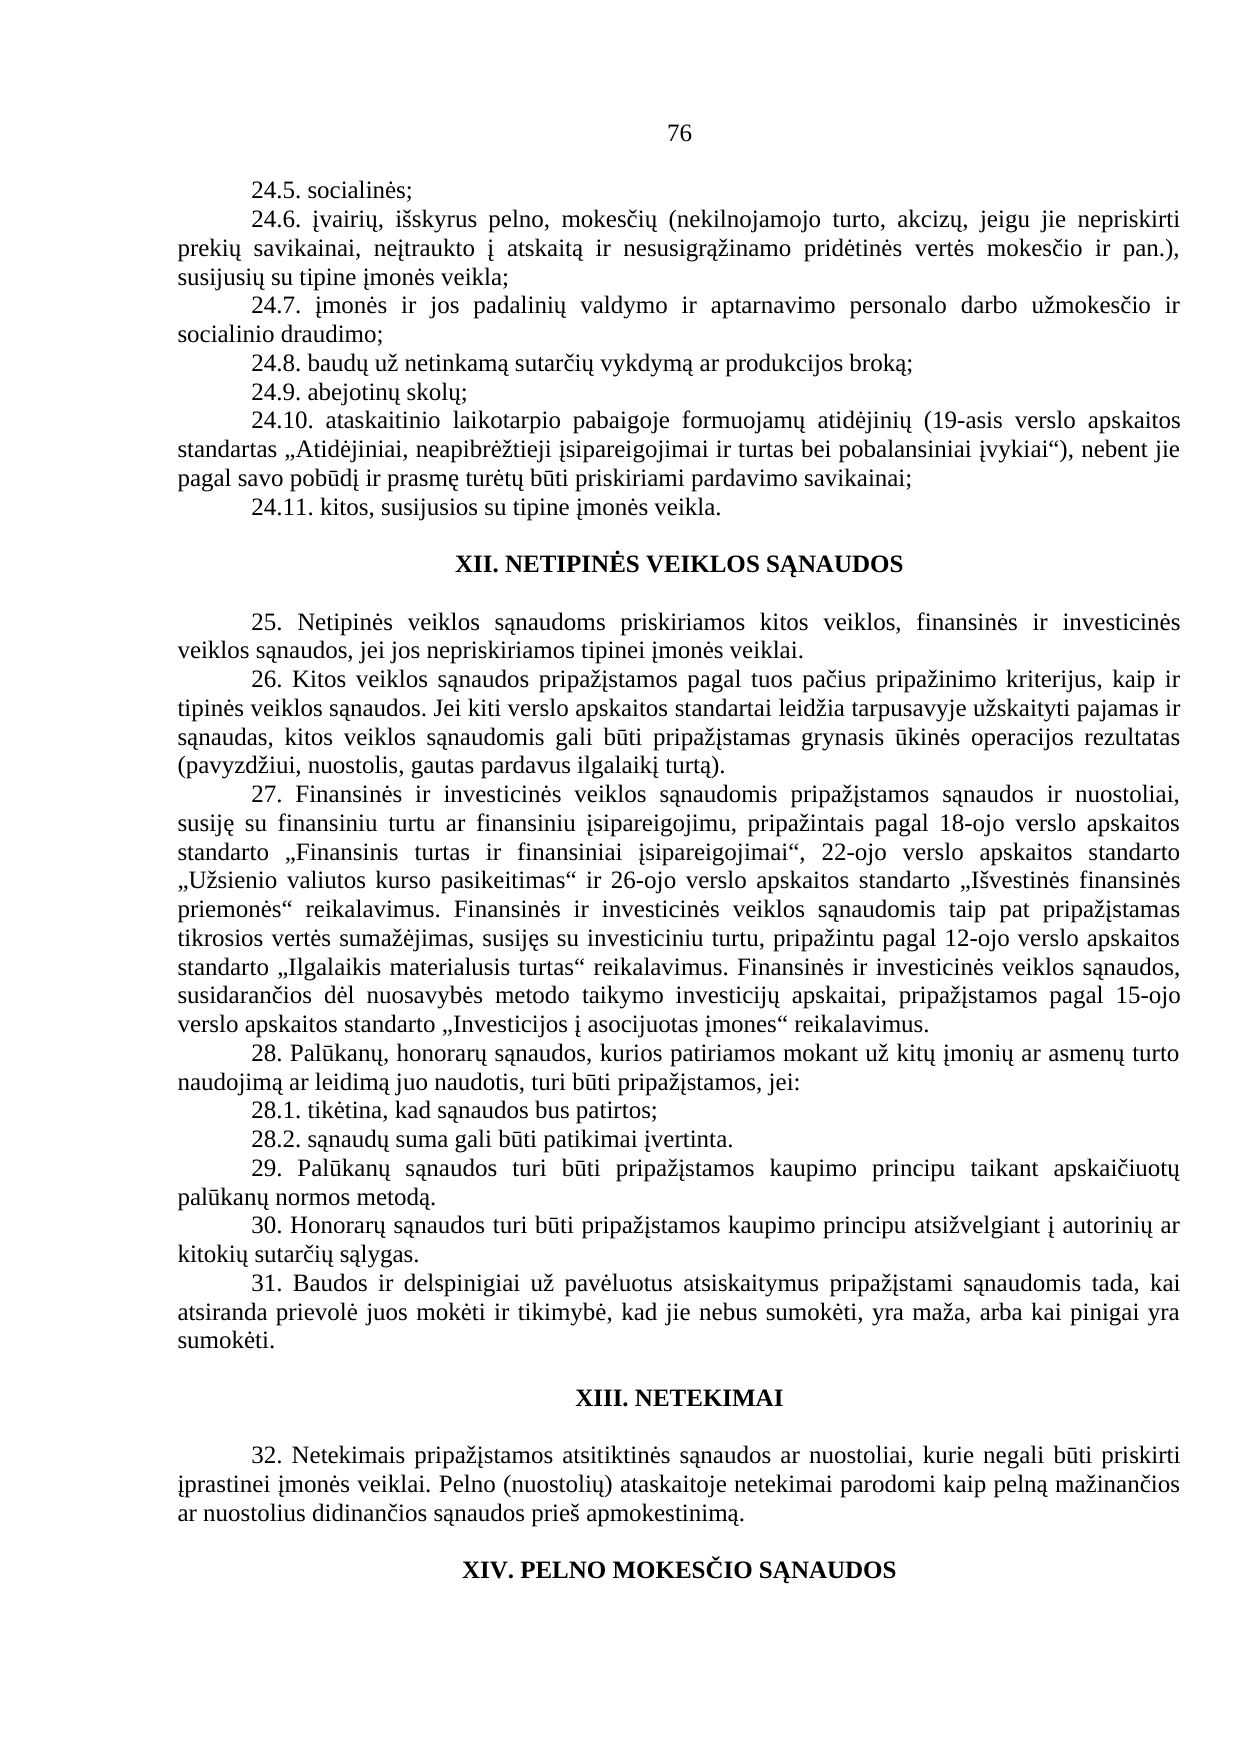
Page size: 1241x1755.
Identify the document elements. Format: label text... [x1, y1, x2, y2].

text 24.10. ataskaitinio laikotarpio pabaigoje formuojamų atidėjinių (19-asis verslo apskaitos standartas „Atidėjiniai, neapibrėžtieji įsipareigojimai ir turtas bei pobalansiniai įvykiai“), nebent jie pagal savo pobūdį ir prasmę turėtų būti priskiriami pardavimo savikainai; [177, 406, 1181, 492]
text 26. Kitos veiklos sąnaudos pripažįstamos pagal tuos pačius pripažinimo kriterijus, kaip ir tipinės veiklos sąnaudos. Jei kiti verslo apskaitos standartai leidžia tarpusavyje užskaityti pajamas ir sąnaudas, kitos veiklos sąnaudomis gali būti pripažįstamas grynasis ūkinės operacijos rezultatas (pavyzdžiui, nuostolis, gautas pardavus ilgalaikį turtą). [177, 664, 1181, 779]
text 24.9. abejotinų skolų; [177, 377, 1181, 406]
text 28.2. sąnaudų suma gali būti patikimai įvertinta. [177, 1124, 1181, 1153]
text 24.6. įvairių, išskyrus pelno, mokesčių (nekilnojamojo turto, akcizų, jeigu jie nepriskirti prekių savikainai, neįtraukto į atskaitą ir nesusigrąžinamo pridėtinės vertės mokesčio ir pan.), susijusių su tipine įmonės veikla; [177, 204, 1181, 291]
text 28. Palūkanų, honorarų sąnaudos, kurios patiriamos mokant už kitų įmonių ar asmenų turto naudojimą ar leidimą juo naudotis, turi būti pripažįstamos, jei: [177, 1038, 1181, 1096]
text XII. NETIPINĖS VEIKLOS SĄNAUDOS [177, 549, 1181, 578]
text 25. Netipinės veiklos sąnaudoms priskiriamos kitos veiklos, finansinės ir investicinės veiklos sąnaudos, jei jos nepriskiriamos tipinei įmonės veiklai. [177, 607, 1181, 664]
text XIV. PELNO MOKESČIO SĄNAUDOS [177, 1556, 1181, 1584]
text 24.11. kitos, susijusios su tipine įmonės veikla. [177, 492, 1181, 521]
text XIII. NETEKIMAI [177, 1383, 1181, 1412]
text 29. Palūkanų sąnaudos turi būti pripažįstamos kaupimo principu taikant apskaičiuotų palūkanų normos metodą. [177, 1153, 1181, 1211]
text 24.7. įmonės ir jos padalinių valdymo ir aptarnavimo personalo darbo užmokesčio ir socialinio draudimo; [177, 291, 1181, 348]
text 28.1. tikėtina, kad sąnaudos bus patirtos; [177, 1096, 1181, 1124]
text 30. Honorarų sąnaudos turi būti pripažįstamos kaupimo principu atsižvelgiant į autorinių ar kitokių sutarčių sąlygas. [177, 1211, 1181, 1268]
text 27. Finansinės ir investicinės veiklos sąnaudomis pripažįstamos sąnaudos ir nuostoliai, susiję su finansiniu turtu ar finansiniu įsipareigojimu, pripažintais pagal 18-ojo verslo apskaitos standarto „Finansinis turtas ir finansiniai įsipareigojimai“, 22-ojo verslo apskaitos standarto „Užsienio valiutos kurso pasikeitimas“ ir 26-ojo verslo apskaitos standarto „Išvestinės finansinės priemonės“ reikalavimus. Finansinės ir investicinės veiklos sąnaudomis taip pat pripažįstamas tikrosios vertės sumažėjimas, susijęs su investiciniu turtu, pripažintu pagal 12-ojo verslo apskaitos standarto „Ilgalaikis materialusis turtas“ reikalavimus. Finansinės ir investicinės veiklos sąnaudos, susidarančios dėl nuosavybės metodo taikymo investicijų apskaitai, pripažįstamos pagal 15-ojo verslo apskaitos standarto „Investicijos į asocijuotas įmones“ reikalavimus. [177, 779, 1181, 1038]
text 24.5. socialinės; [177, 176, 1181, 204]
text 24.8. baudų už netinkamą sutarčių vykdymą ar produkcijos broką; [177, 348, 1181, 377]
text 32. Netekimais pripažįstamos atsitiktinės sąnaudos ar nuostoliai, kurie negali būti priskirti įprastinei įmonės veiklai. Pelno (nuostolių) ataskaitoje netekimai parodomi kaip pelną mažinančios ar nuostolius didinančios sąnaudos prieš apmokestinimą. [177, 1441, 1181, 1527]
text 31. Baudos ir delspinigiai už pavėluotus atsiskaitymus pripažįstami sąnaudomis tada, kai atsiranda prievolė juos mokėti ir tikimybė, kad jie nebus sumokėti, yra maža, arba kai pinigai yra sumokėti. [177, 1268, 1181, 1354]
